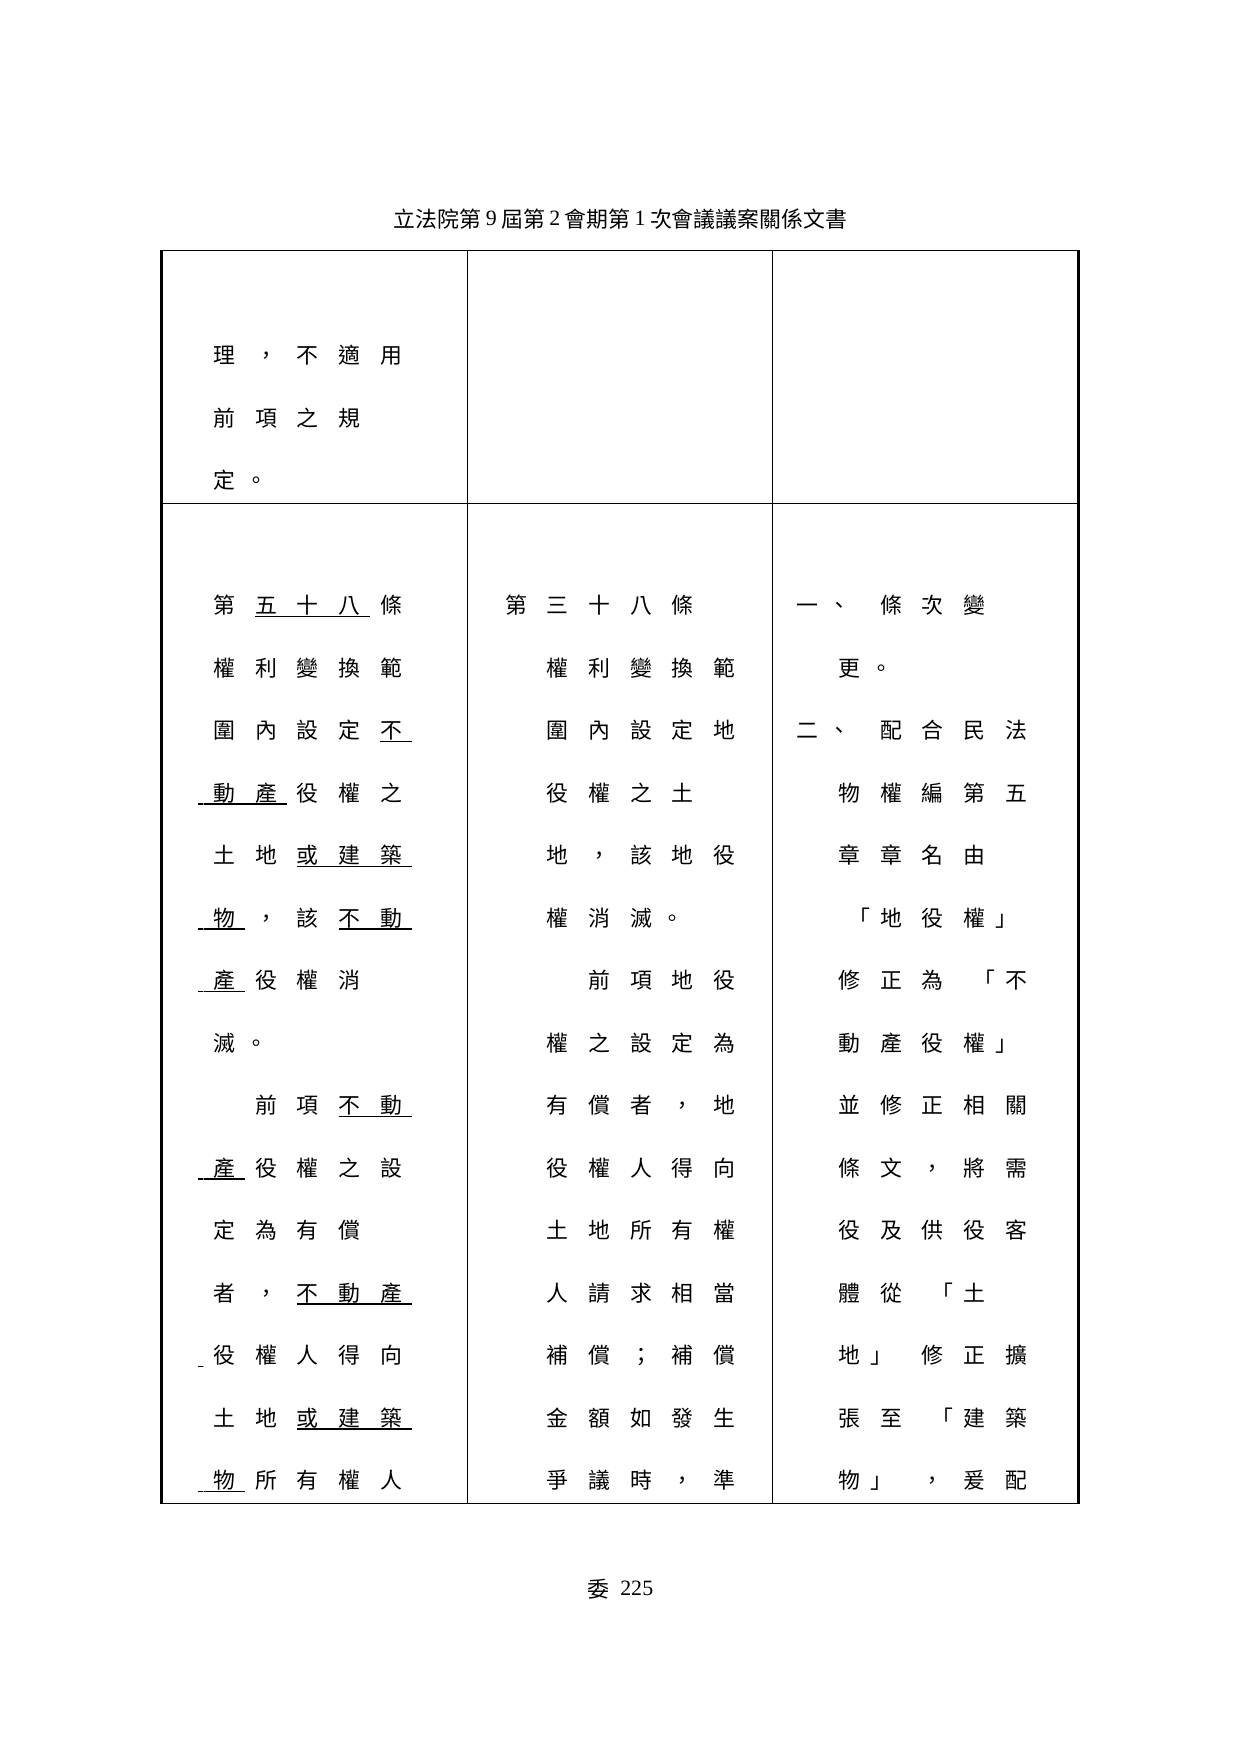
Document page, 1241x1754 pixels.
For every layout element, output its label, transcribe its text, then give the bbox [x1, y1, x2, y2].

table_cell [773, 251, 1077, 503]
table_cell [468, 251, 772, 503]
table_cell 第五十八條 權利變換範圍內設定不動產役權之土地或建築物，該不動產役權消滅。 前項不動產役權之設定為有償者，不動產役權人得向土地或建築物所有權人 [163, 504, 467, 1503]
table_cell 第三十八條 權利變換範圍內設定地役權之土地，該地役權消滅。 前項地役權之設定為有償者，地役權人得向土地所有權人請求相當補償；補償金額如發生爭議時，準 [468, 504, 772, 1503]
table_cell 一、條次變更。 二、配合民法物權編第五章章名由「地役權」修正為「不動產役權」並修正相關條文，將需役及供役客體從「土地」修正擴張至「建築物」，爰配 [773, 504, 1077, 1503]
table_cell 理，不適用前項之規定。 [163, 251, 467, 503]
